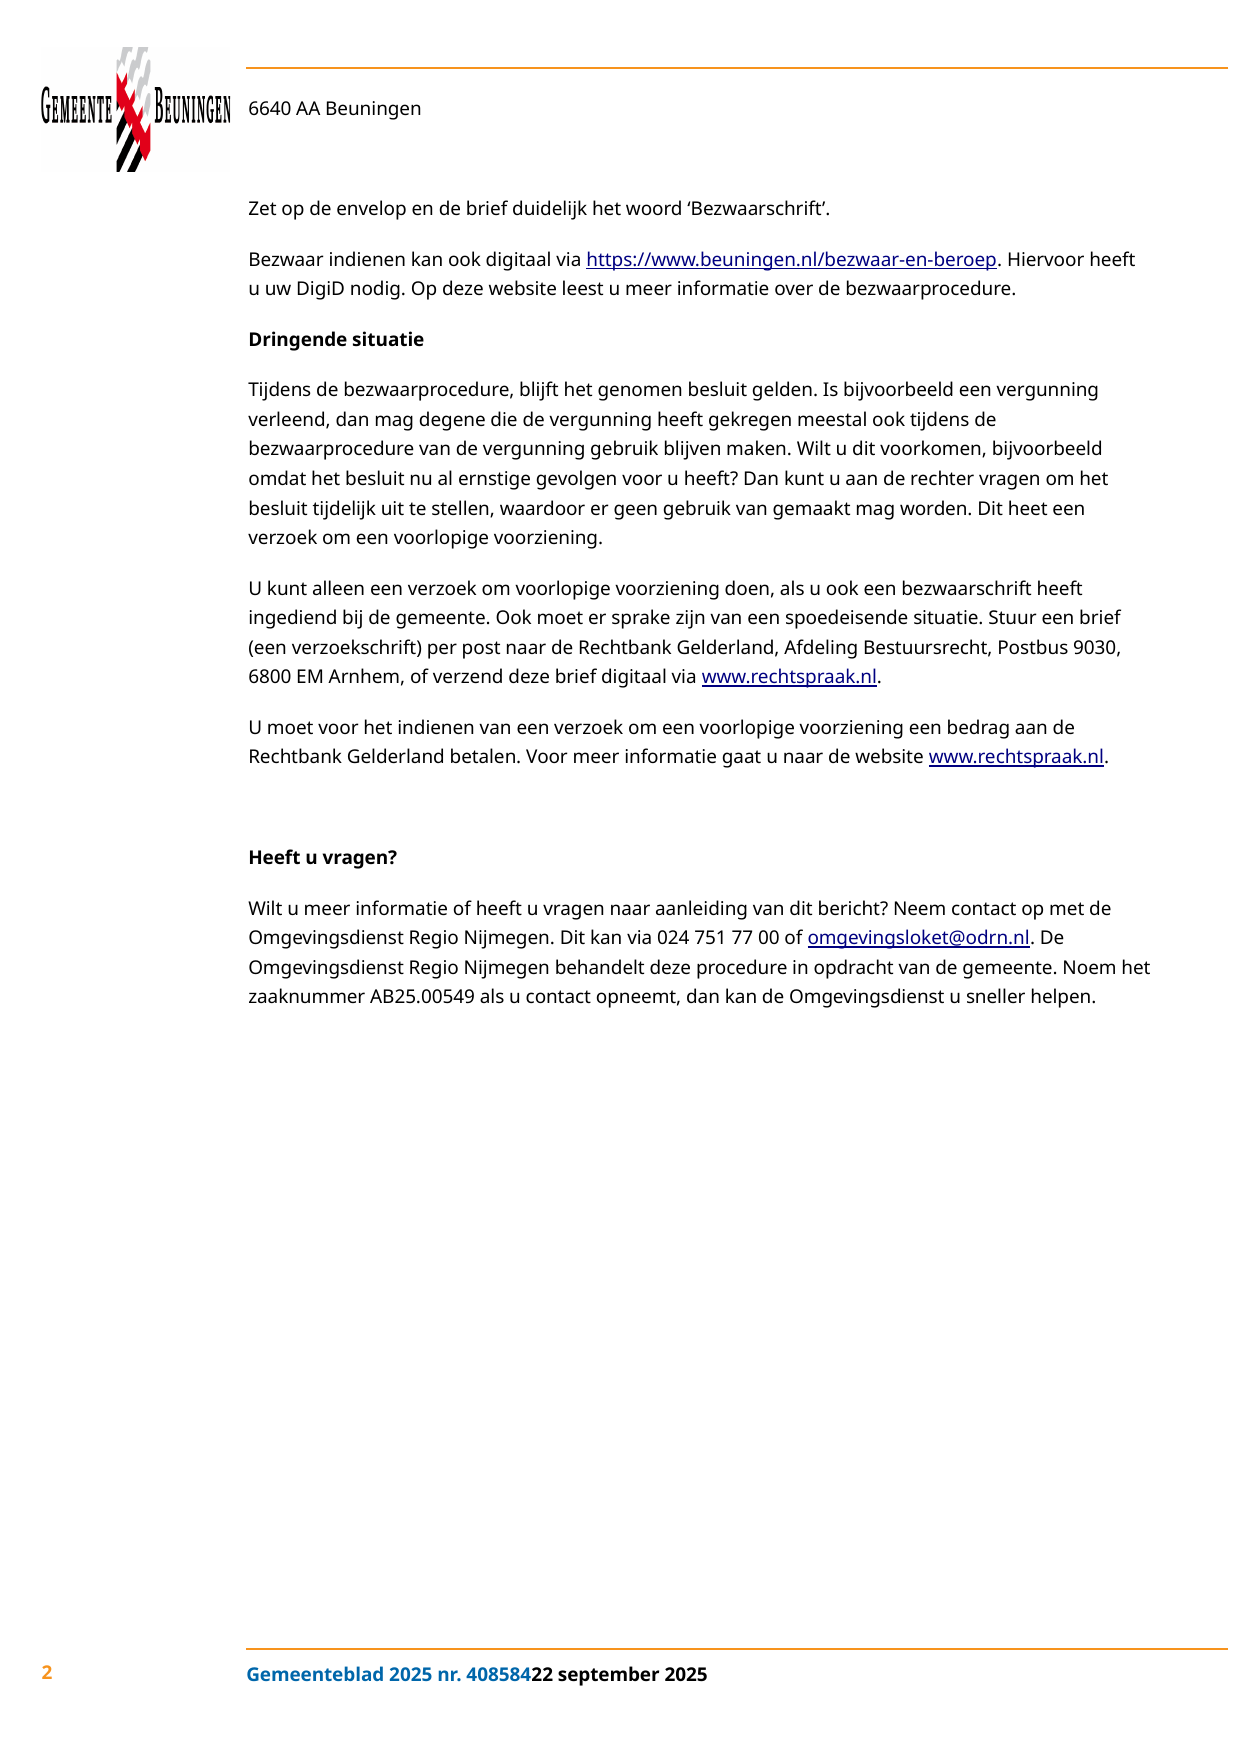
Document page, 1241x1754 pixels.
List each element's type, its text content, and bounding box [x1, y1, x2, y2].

text U kunt alleen een verzoek om voorlopige voorziening doen, als u ook een bezwaarschrift heeft ingediend bij de gemeente. Ook moet er sprake zijn van een spoedeisende situatie. Stuur een brief (een verzoekschrift) per post naar de Rechtbank Gelderland, Afdeling Bestuursrecht, Postbus 9030, 6800 EM Arnhem, of verzend deze brief digitaal via www.rechtspraak.nl. [248, 575, 1152, 689]
text Tijdens de bezwaarprocedure, blijft het genomen besluit gelden. Is bijvoorbeeld een vergunning verleend, dan mag degene die de vergunning heeft gekregen meestal ook tijdens de bezwaarprocedure van de vergunning gebruik blijven maken. Wilt u dit voorkomen, bijvoorbeeld omdat het besluit nu al ernstige gevolgen voor u heeft? Dan kunt u aan de rechter vragen om het besluit tijdelijk uit te stellen, waardoor er geen gebruik van gemaakt mag worden. Dit heet een verzoek om een voorlopige voorziening. [248, 376, 1152, 550]
text Wilt u meer informatie of heeft u vragen naar aanleiding van dit bericht? Neem contact op met de Omgevingsdienst Regio Nijmegen. Dit kan via 024 751 77 00 of omgevingsloket@odrn.nl. De Omgevingsdienst Regio Nijmegen behandelt deze procedure in opdracht van de gemeente. Noem het zaaknummer AB25.00549 als u contact opneemt, dan kan de Omgevingsdienst u sneller helpen. [248, 895, 1152, 1009]
text Zet op de envelop en de brief duidelijk het woord ‘Bezwaarschrift’. [248, 196, 1152, 221]
text U moet voor het indienen van een verzoek om een voorlopige voorziening een bedrag aan de Rechtbank Gelderland betalen. Voor meer informatie gaat u naar de website www.rechtspraak.nl. [248, 714, 1152, 769]
text 6640 AA Beuningen [248, 95, 1152, 121]
text Heeft u vragen? [248, 844, 1152, 870]
text Dringende situatie [248, 326, 1152, 352]
picture [41, 47, 231, 172]
text Bezwaar indienen kan ook digitaal via https://www.beuningen.nl/bezwaar-en-beroep. Hiervoor heeft u uw DigiD nodig. Op deze website leest u meer informatie over de bezwaarprocedure. [248, 246, 1152, 301]
